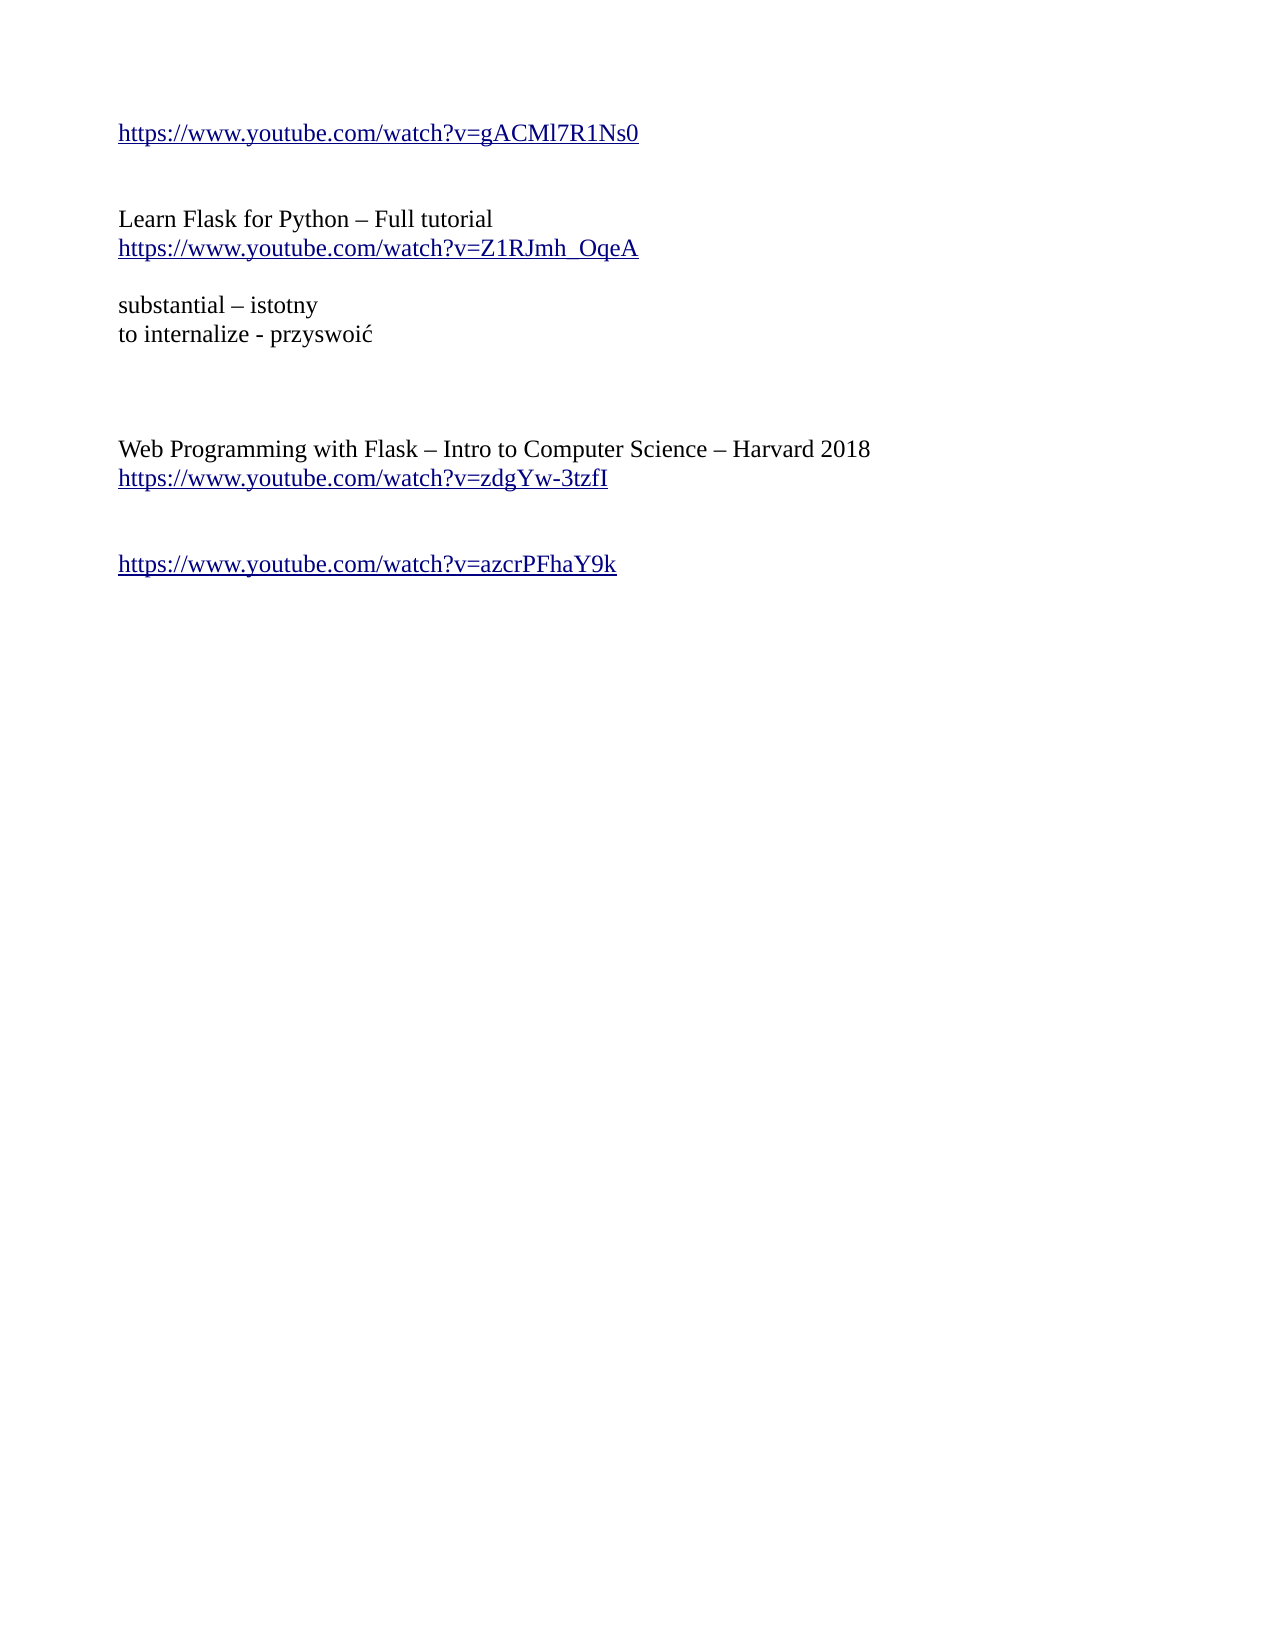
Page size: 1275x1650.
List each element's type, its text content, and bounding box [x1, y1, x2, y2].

text https://www.youtube.com/watch?v=zdgYw-3tzfI [118, 463, 1157, 492]
text to internalize - przyswoić [118, 319, 1157, 348]
text https://www.youtube.com/watch?v=gACMl7R1Ns0 [118, 118, 1157, 147]
text https://www.youtube.com/watch?v=Z1RJmh_OqeA [118, 233, 1157, 262]
text Learn Flask for Python – Full tutorial [118, 204, 1157, 233]
text Web Programming with Flask – Intro to Computer Science – Harvard 2018 [118, 434, 1157, 463]
text substantial – istotny [118, 291, 1157, 319]
text https://www.youtube.com/watch?v=azcrPFhaY9k [118, 549, 1157, 578]
